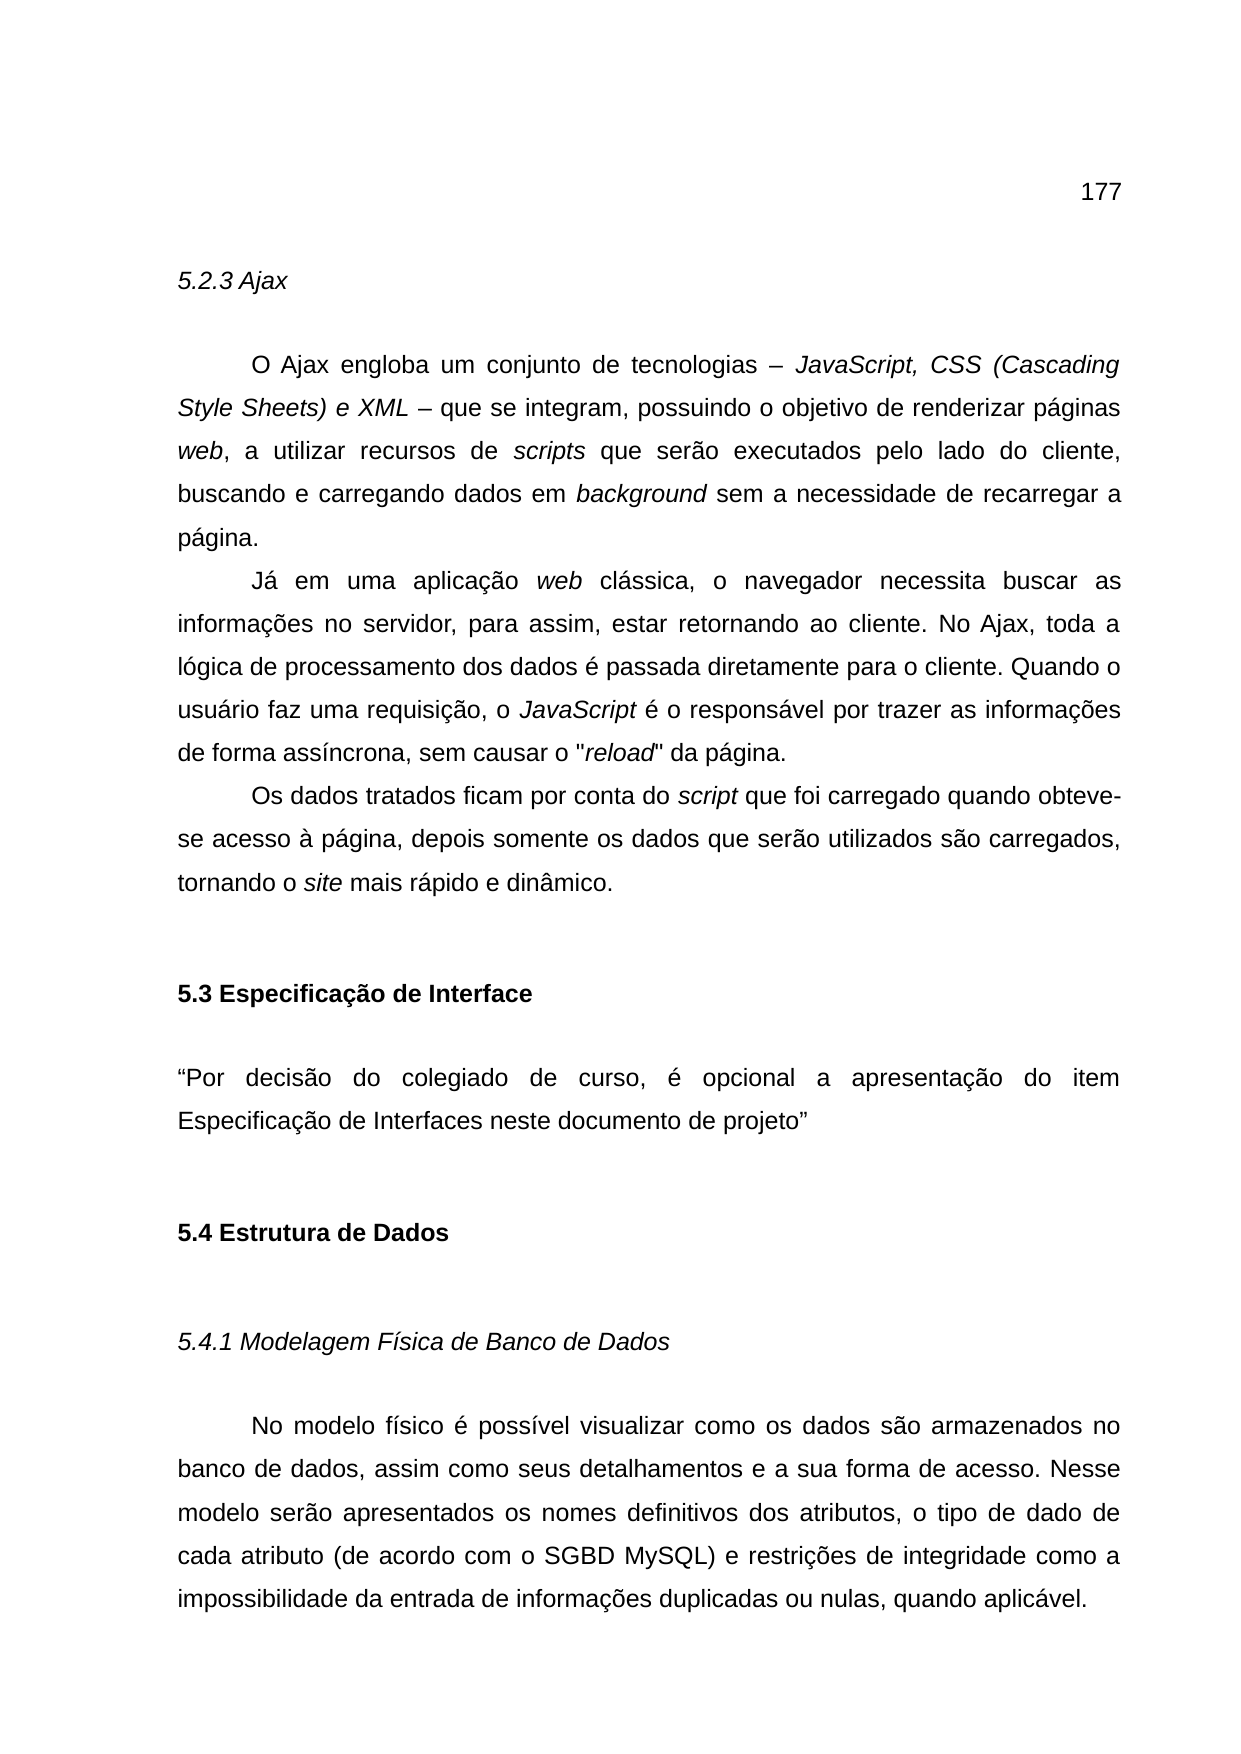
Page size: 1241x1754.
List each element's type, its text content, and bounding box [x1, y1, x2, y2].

text Já em uma aplicação web clássica, o navegador necessita buscar as informações no servidor, para assim, estar retornando ao cliente. No Ajax, toda a lógica de processamento dos dados é passada diretamente para o cliente. Quando o usuário faz uma requisição, o JavaScript é o responsável por trazer as informações de forma assíncrona, sem causar o "reload" da página. [177, 566, 1122, 767]
text No modelo físico é possível visualizar como os dados são armazenados no banco de dados, assim como seus detalhamentos e a sua forma de acesso. Nesse modelo serão apresentados os nomes definitivos dos atributos, o tipo de dado de cada atributo (de acordo com o SGBD MySQL) e restrições de integridade como a impossibilidade da entrada de informações duplicadas ou nulas, quando aplicável. [177, 1411, 1122, 1613]
text Os dados tratados ficam por conta do script que foi carregado quando obteve-se acesso à página, depois somente os dados que serão utilizados são carregados, tornando o site mais rápido e dinâmico. [177, 781, 1122, 896]
text O Ajax engloba um conjunto de tecnologias – JavaScript, CSS (Cascading Style Sheets) e XML – que se integram, possuindo o objetivo de renderizar páginas web, a utilizar recursos de scripts que serão executados pelo lado do cliente, buscando e carregando dados em background sem a necessidade de recarregar a página. [177, 350, 1122, 551]
subtitle 5.3 Especificação de Interface [177, 979, 1122, 1008]
text “Por decisão do colegiado de curso, é opcional a apresentação do item Especificação de Interfaces neste documento de projeto” [177, 1063, 1122, 1135]
subtitle 5.4 Estrutura de Dados [177, 1218, 1122, 1246]
subtitle 5.2.3 Ajax [177, 266, 1122, 294]
subtitle 5.4.1 Modelagem Física de Banco de Dados [177, 1327, 1122, 1356]
